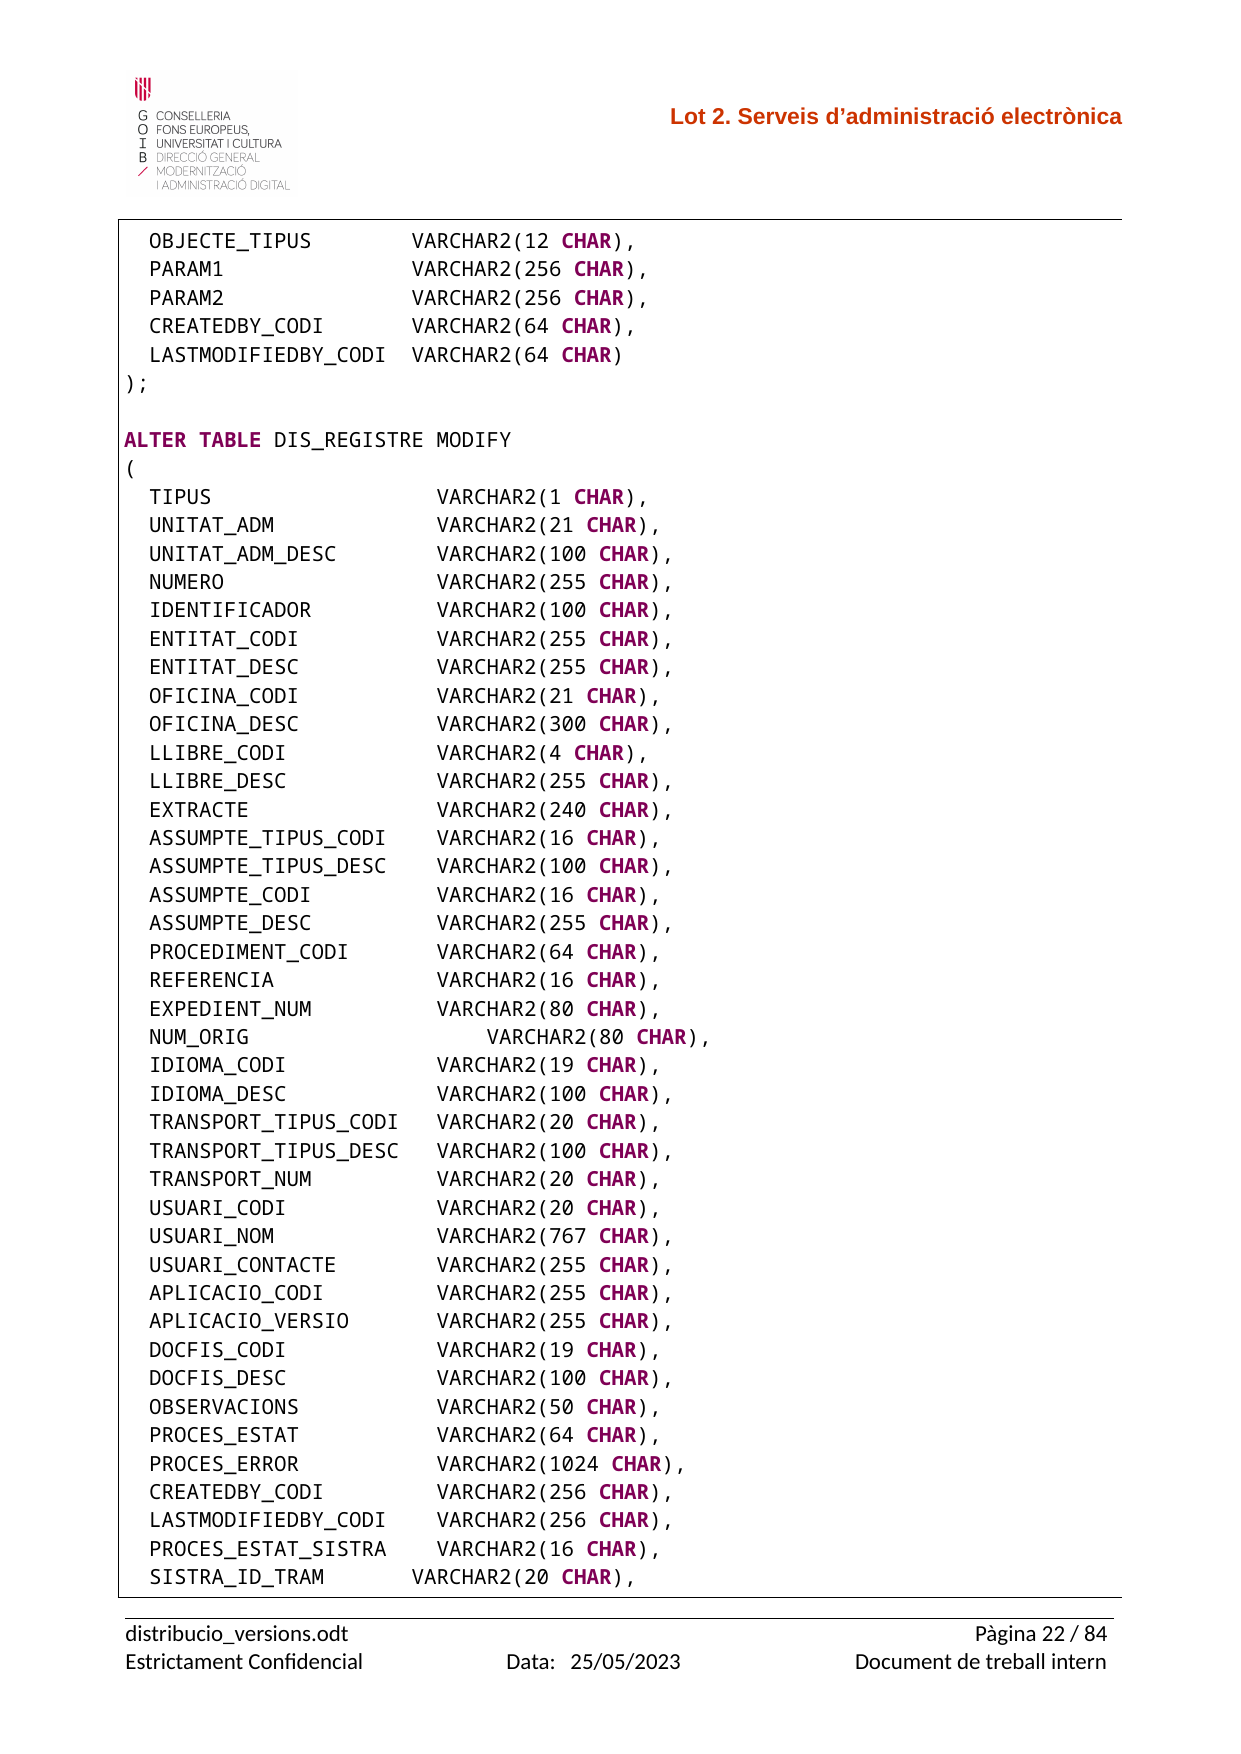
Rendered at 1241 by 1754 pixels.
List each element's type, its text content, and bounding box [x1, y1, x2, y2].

table_header OBJECTE_TIPUS VARCHAR2(12 CHAR), PARAM1 VARCHAR2(256 CHAR), PARAM2 VARCHAR2(256 CHAR), CREATEDBY_CODI VARCHAR2(64 CHAR), LASTMODIFIEDBY_CODI VARCHAR2(64 CHAR) ); ALTER TABLE DIS_REGISTRE MODIFY ( TIPUS VARCHAR2(1 CHAR), UNITAT_ADM VARCHAR2(21 CHAR), UNITAT_ADM_DESC VARCHAR2(100 CHAR), NUMERO VARCHAR2(255 CHAR), IDENTIFICADOR VARCHAR2(100 CHAR), ENTITAT_CODI VARCHAR2(255 CHAR), ENTITAT_DESC VARCHAR2(255 CHAR), OFICINA_CODI VARCHAR2(21 CHAR), OFICINA_DESC VARCHAR2(300 CHAR), LLIBRE_CODI VARCHAR2(4 CHAR), LLIBRE_DESC VARCHAR2(255 CHAR), EXTRACTE VARCHAR2(240 CHAR), ASSUMPTE_TIPUS_CODI VARCHAR2(16 CHAR), ASSUMPTE_TIPUS_DESC VARCHAR2(100 CHAR), ASSUMPTE_CODI VARCHAR2(16 CHAR), ASSUMPTE_DESC VARCHAR2(255 CHAR), PROCEDIMENT_CODI VARCHAR2(64 CHAR), REFERENCIA VARCHAR2(16 CHAR), EXPEDIENT_NUM VARCHAR2(80 CHAR), NUM_ORIG VARCHAR2(80 CHAR), IDIOMA_CODI VARCHAR2(19 CHAR), IDIOMA_DESC VARCHAR2(100 CHAR), TRANSPORT_TIPUS_CODI VARCHAR2(20 CHAR), TRANSPORT_TIPUS_DESC VARCHAR2(100 CHAR), TRANSPORT_NUM VARCHAR2(20 CHAR), USUARI_CODI VARCHAR2(20 CHAR), USUARI_NOM VARCHAR2(767 CHAR), USUARI_CONTACTE VARCHAR2(255 CHAR), APLICACIO_CODI VARCHAR2(255 CHAR), APLICACIO_VERSIO VARCHAR2(255 CHAR), DOCFIS_CODI VARCHAR2(19 CHAR), DOCFIS_DESC VARCHAR2(100 CHAR), OBSERVACIONS VARCHAR2(50 CHAR), PROCES_ESTAT VARCHAR2(64 CHAR), PROCES_ERROR VARCHAR2(1024 CHAR), CREATEDBY_CODI VARCHAR2(256 CHAR), LASTMODIFIEDBY_CODI VARCHAR2(256 CHAR), PROCES_ESTAT_SISTRA VARCHAR2(16 CHAR), SISTRA_ID_TRAM VARCHAR2(20 CHAR), [119, 220, 1122, 1597]
picture [126, 70, 299, 197]
